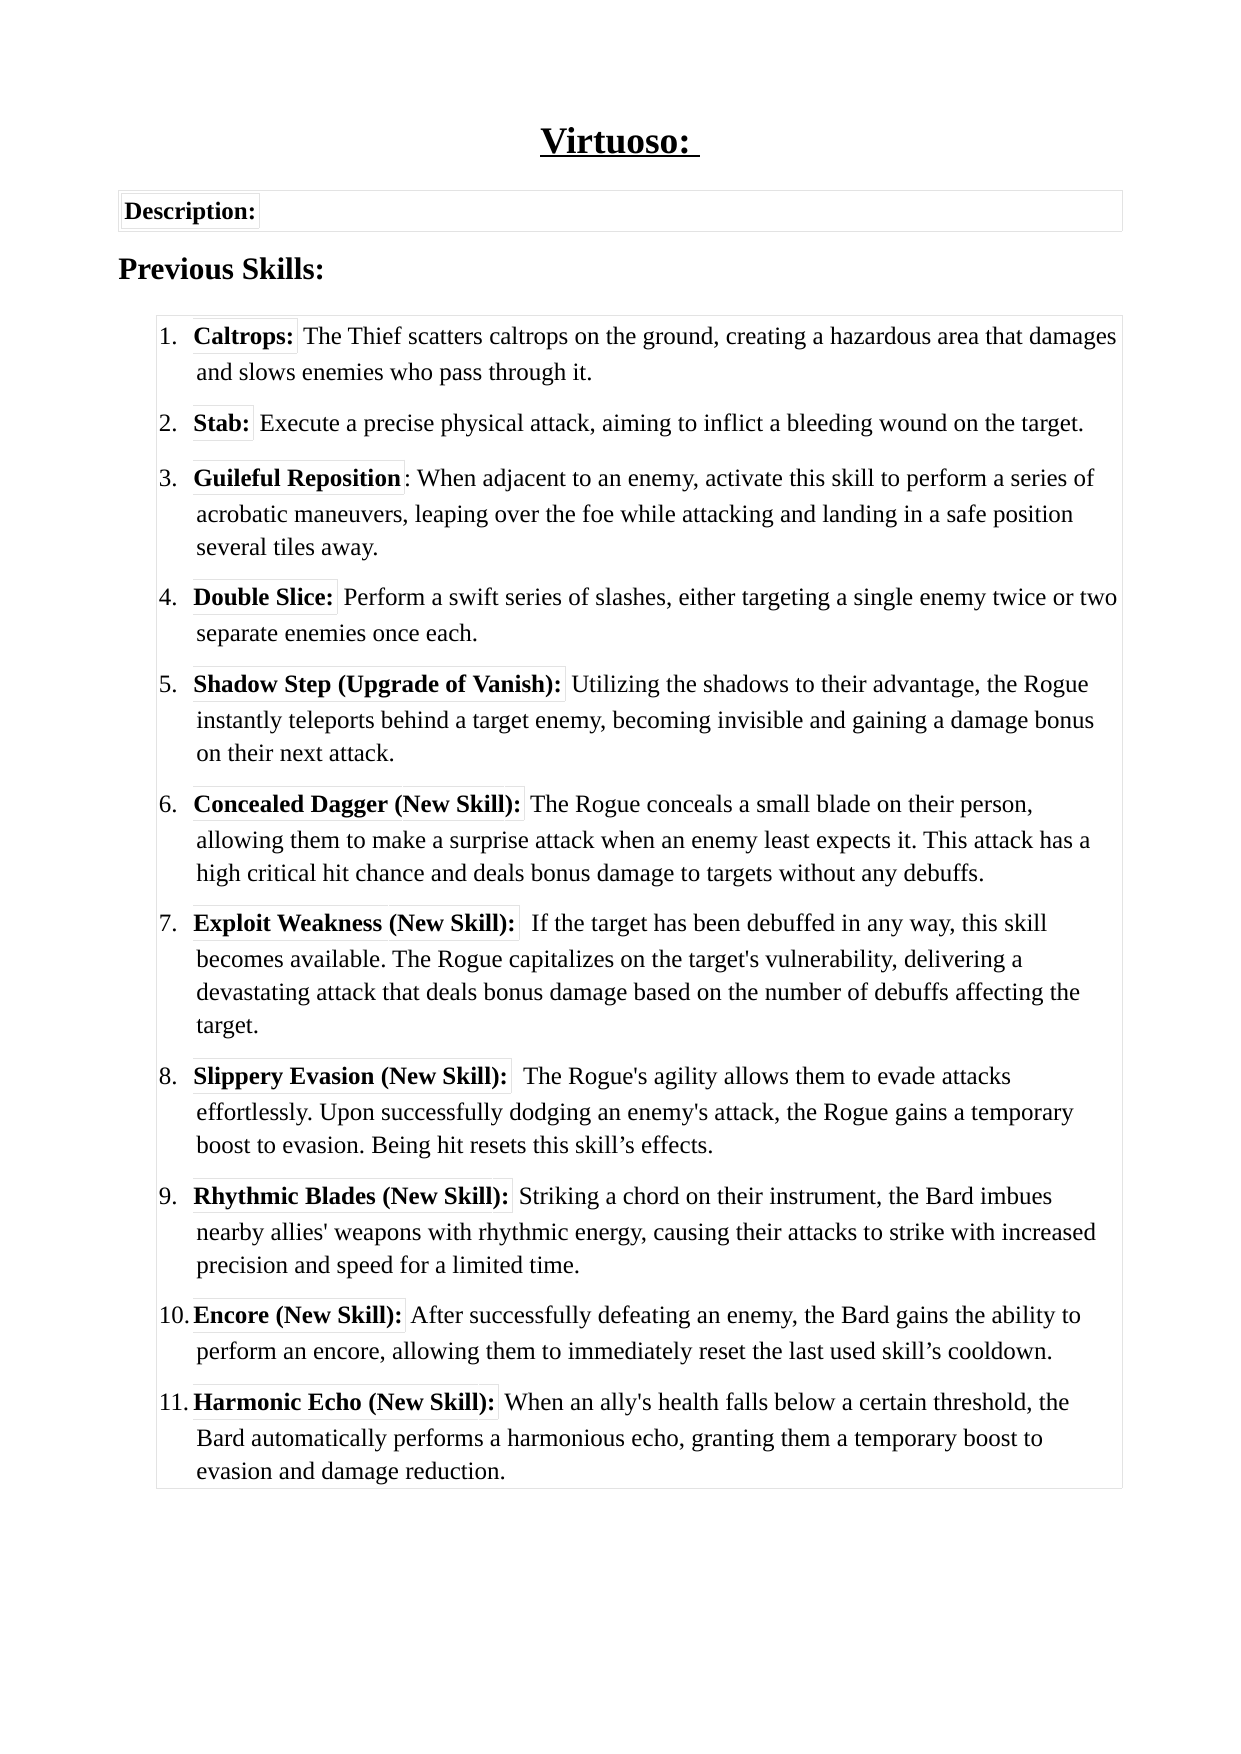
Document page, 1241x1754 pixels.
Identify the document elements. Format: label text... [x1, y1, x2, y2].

text Virtuoso: [118, 118, 1122, 161]
list Stab: Execute a precise physical attack, aiming to inflict a bleeding wound on the target. [157, 402, 1122, 440]
text Description: [119, 191, 1122, 231]
list Rhythmic Blades (New Skill): Striking a chord on their instrument, the Bard imbues nearby allies' weapons with rhythmic energy, causing their attacks to strike with increased precision and speed for a limited time. [157, 1175, 1122, 1278]
list Guileful Reposition: When adjacent to an enemy, activate this skill to perform a series of acrobatic maneuvers, leaping over the foe while attacking and landing in a safe position several tiles away. [157, 457, 1122, 560]
list Harmonic Echo (New Skill): When an ally's health falls below a certain threshold, the Bard automatically performs a harmonious echo, granting them a temporary boost to evasion and damage reduction. [157, 1381, 1122, 1488]
list Slippery Evasion (New Skill): The Rogue's agility allows them to evade attacks effortlessly. Upon successfully dodging an enemy's attack, the Rogue gains a temporary boost to evasion. Being hit resets this skill’s effects. [157, 1055, 1122, 1159]
text Previous Skills: [118, 251, 1122, 287]
list Concealed Dagger (New Skill): The Rogue conceals a small blade on their person, allowing them to make a surprise attack when an enemy least expects it. This attack has a high critical hit chance and deals bonus damage to targets without any debuffs. [157, 783, 1122, 886]
list Shadow Step (Upgrade of Vanish): Utilizing the shadows to their advantage, the Rogue instantly teleports behind a target enemy, becoming invisible and gaining a damage bonus on their next attack. [157, 663, 1122, 767]
list Encore (New Skill): After successfully defeating an enemy, the Bard gains the ability to perform an encore, allowing them to immediately reset the last used skill’s cooldown. [157, 1294, 1122, 1365]
list Double Slice: Perform a swift series of slashes, either targeting a single enemy twice or two separate enemies once each. [157, 576, 1122, 647]
list Caltrops: The Thief scatters caltrops on the ground, creating a hazardous area that damages and slows enemies who pass through it. [157, 316, 1122, 386]
list Exploit Weakness (New Skill): If the target has been debuffed in any way, this skill becomes available. The Rogue capitalizes on the target's vulnerability, delivering a devastating attack that deals bonus damage based on the number of debuffs affecting the target. [157, 902, 1122, 1039]
